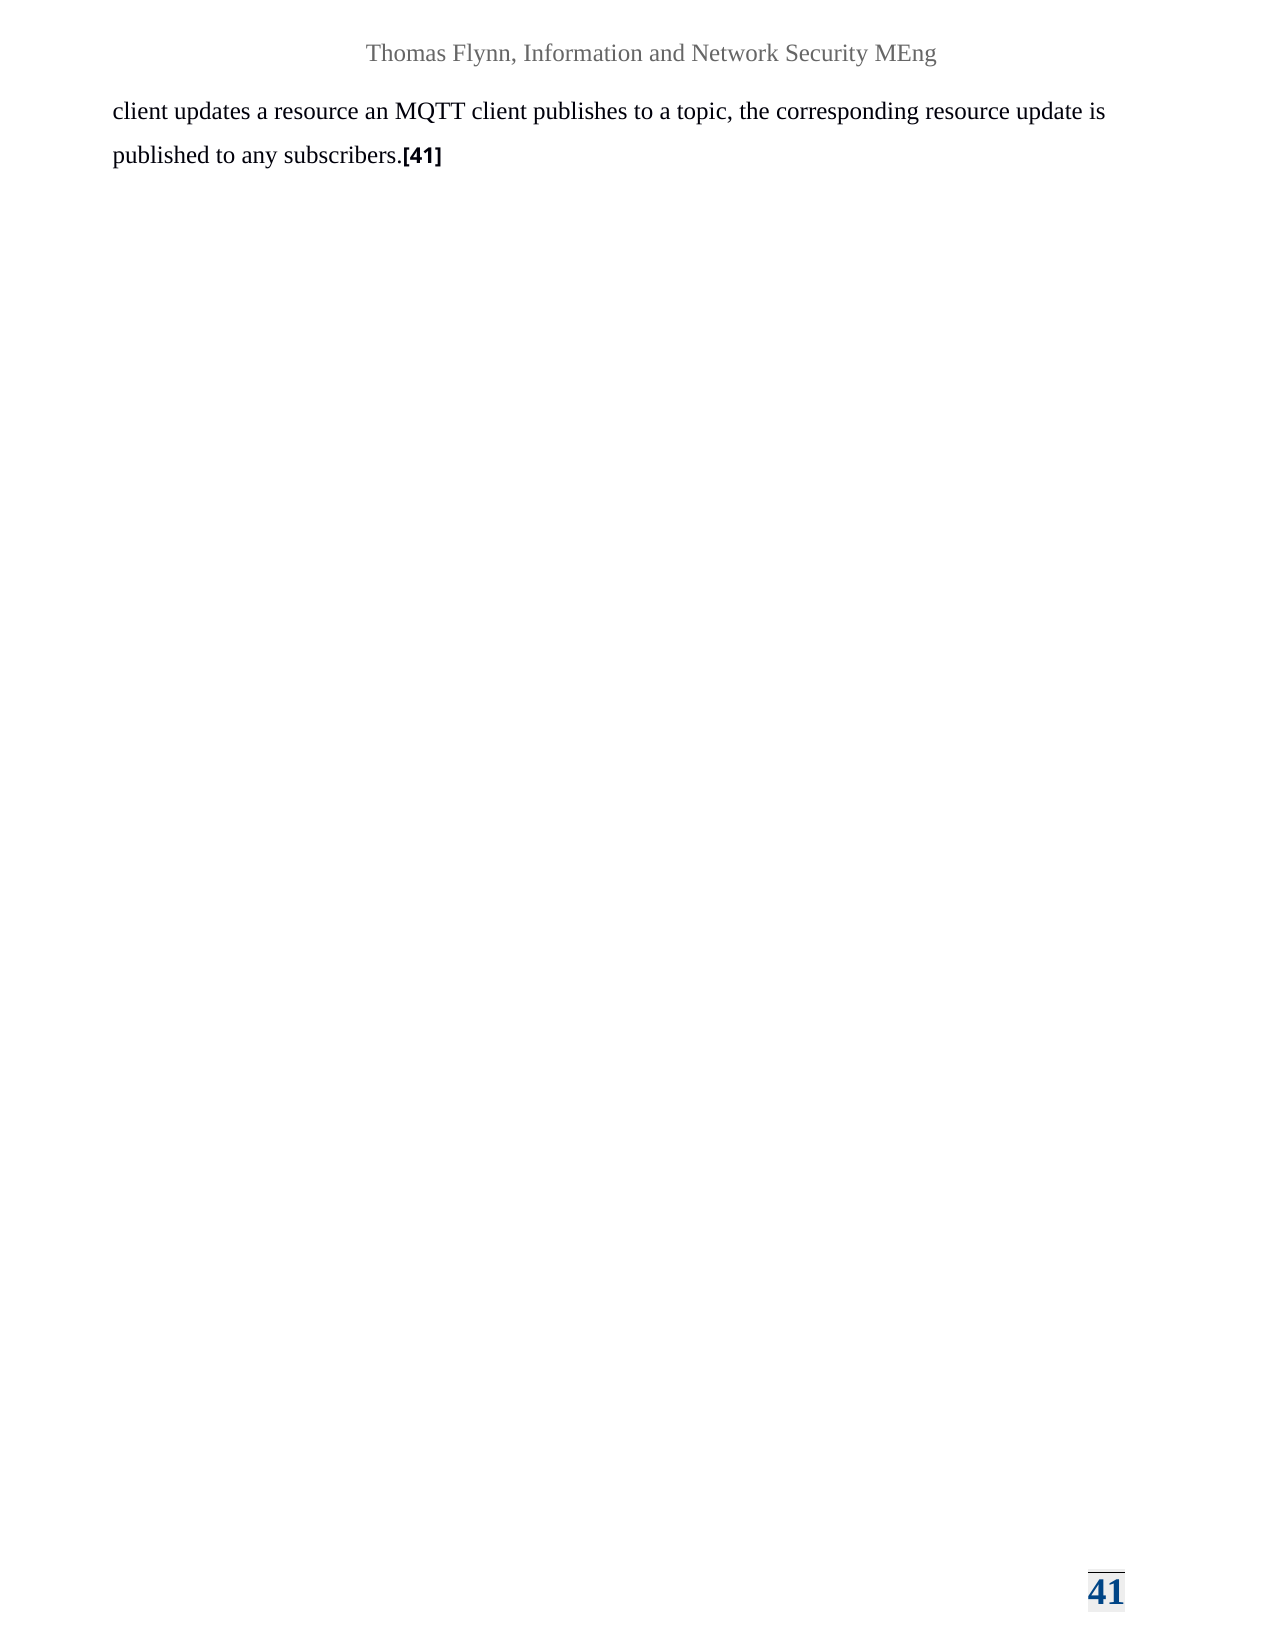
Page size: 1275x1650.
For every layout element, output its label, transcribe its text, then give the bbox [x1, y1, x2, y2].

text client updates a resource an MQTT client publishes to a topic, the corresponding resource update is published to any subscribers.[41] [112, 96, 1125, 169]
